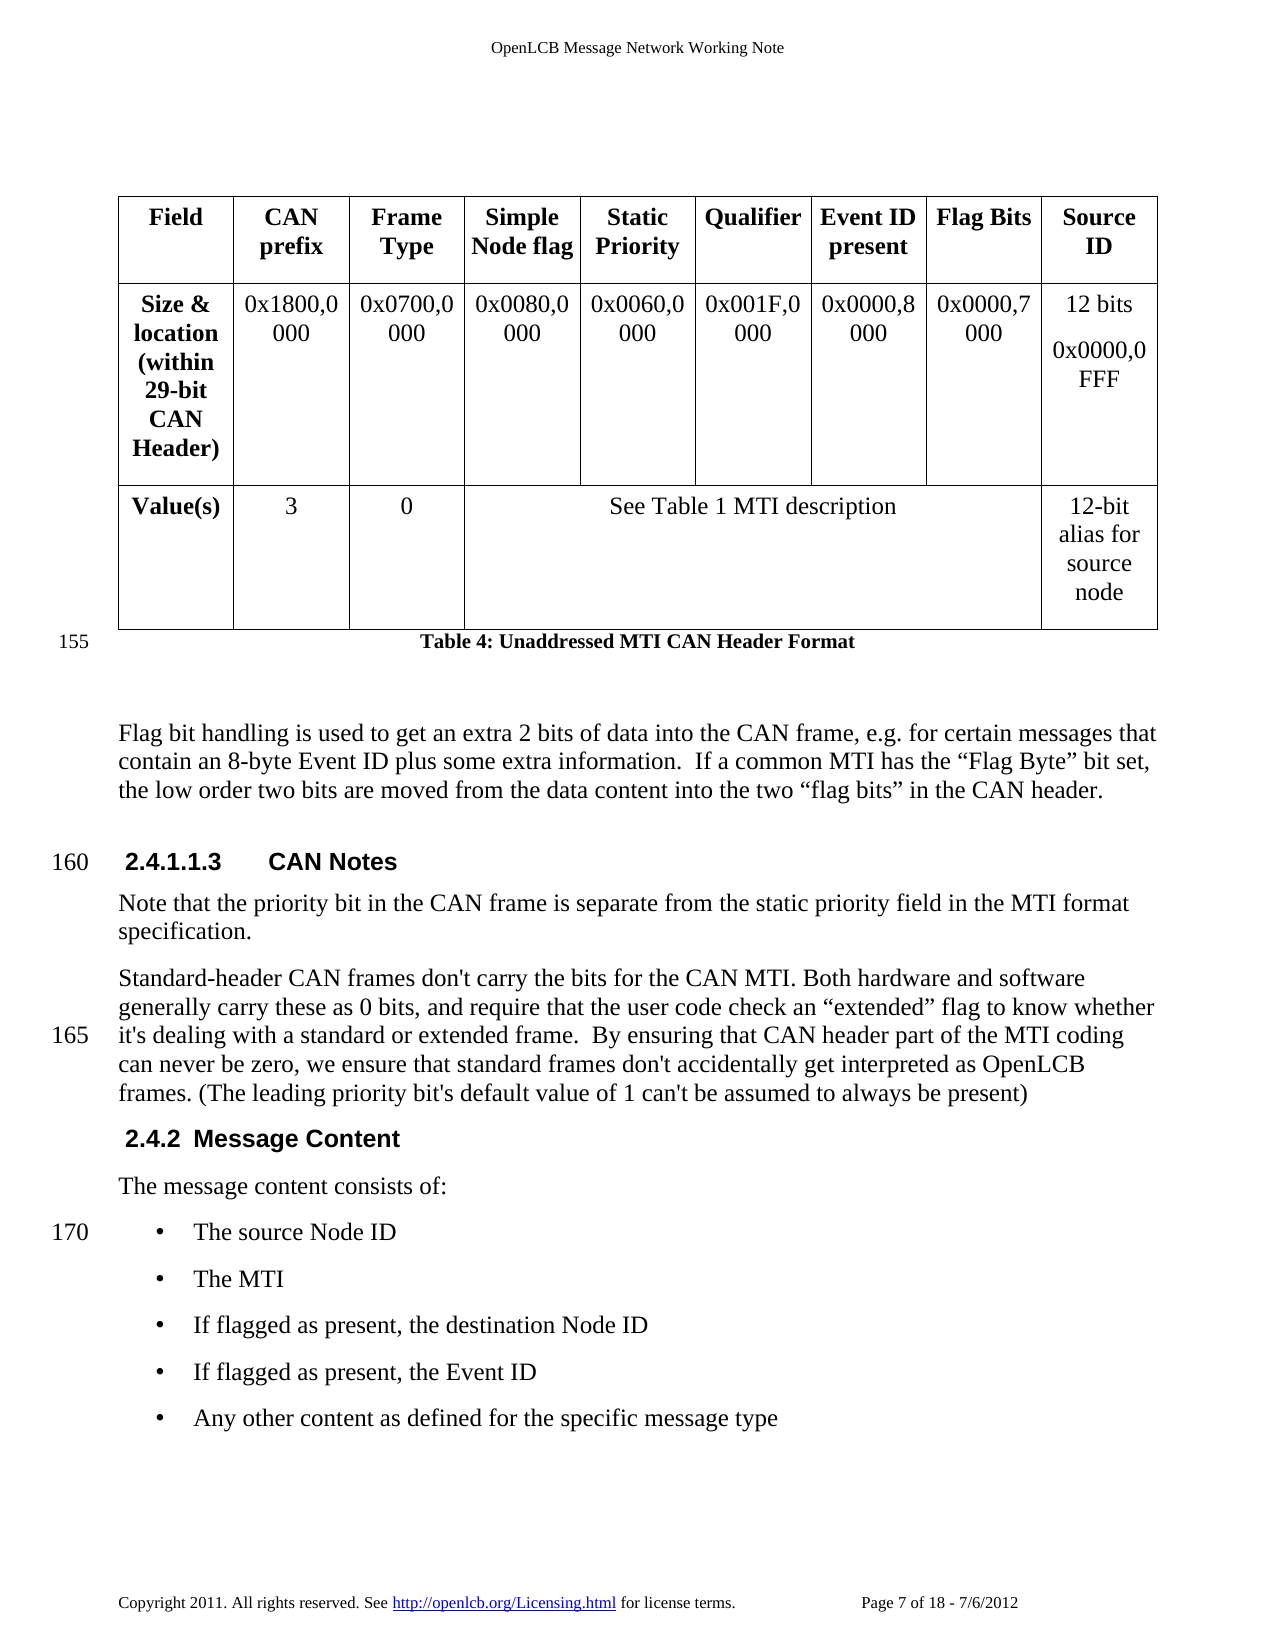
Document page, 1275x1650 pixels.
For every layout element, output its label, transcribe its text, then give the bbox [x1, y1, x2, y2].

table_cell 0x1800,0000 [234, 284, 349, 485]
table_header Event ID present [812, 197, 926, 283]
text The message content consists of: [118, 1171, 1157, 1199]
list Any other content as defined for the specific message type [156, 1403, 1157, 1432]
table_header Qualifier [696, 197, 811, 283]
table_cell See Table 1 MTI description [465, 486, 1041, 629]
subtitle Message Content [118, 1124, 1157, 1153]
table_cell 0x0000,7000 [927, 284, 1041, 485]
table_cell 0 [350, 486, 464, 629]
list The source Node ID [156, 1217, 1157, 1246]
subtitle CAN Notes [118, 847, 1157, 875]
text Standard-header CAN frames don't carry the bits for the CAN MTI. Both hardware and software generally carry these as 0 bits, and require that the user code check an “extended” flag to know whether it's dealing with a standard or extended frame. By ensuring that CAN header part of the MTI coding can never be zero, we ensure that standard frames don't accidentally get interpreted as OpenLCB frames. (The leading priority bit's default value of 1 can't be assumed to always be present) [118, 963, 1157, 1107]
text Note that the priority bit in the CAN frame is separate from the static priority field in the MTI format specification. [118, 888, 1157, 945]
list The MTI [156, 1264, 1157, 1292]
table_header Source ID [1042, 197, 1157, 283]
table_cell 12 bits 0x0000,0FFF [1042, 284, 1157, 485]
table_header CAN prefix [234, 197, 349, 283]
table_cell 0x0000,8000 [812, 284, 926, 485]
table_header Flag Bits [927, 197, 1041, 283]
table_cell 0x0700,0000 [350, 284, 464, 485]
table_header Field [119, 197, 233, 283]
table_cell 0x0080,0000 [465, 284, 580, 485]
table_header Frame Type [350, 197, 464, 283]
table_cell 0x001F,0000 [696, 284, 811, 485]
table_cell Size & location (within 29-bit CAN Header) [119, 284, 233, 485]
list If flagged as present, the destination Node ID [156, 1310, 1157, 1339]
list If flagged as present, the Event ID [156, 1357, 1157, 1385]
table_header Simple Node flag [465, 197, 580, 283]
table_cell 3 [234, 486, 349, 629]
text Flag bit handling is used to get an extra 2 bits of data into the CAN frame, e.g. for certain messages that contain an 8-byte Event ID plus some extra information. If a common MTI has the “Flag Byte” bit set, the low order two bits are moved from the data content into the two “flag bits” in the CAN header. [118, 718, 1157, 804]
table_cell 12-bit alias for source node [1042, 486, 1157, 629]
text Table 4: Unaddressed MTI CAN Header Format [118, 630, 1157, 653]
table_header Static Priority [581, 197, 695, 283]
table_cell Value(s) [119, 486, 233, 629]
table_cell 0x0060,0000 [581, 284, 695, 485]
